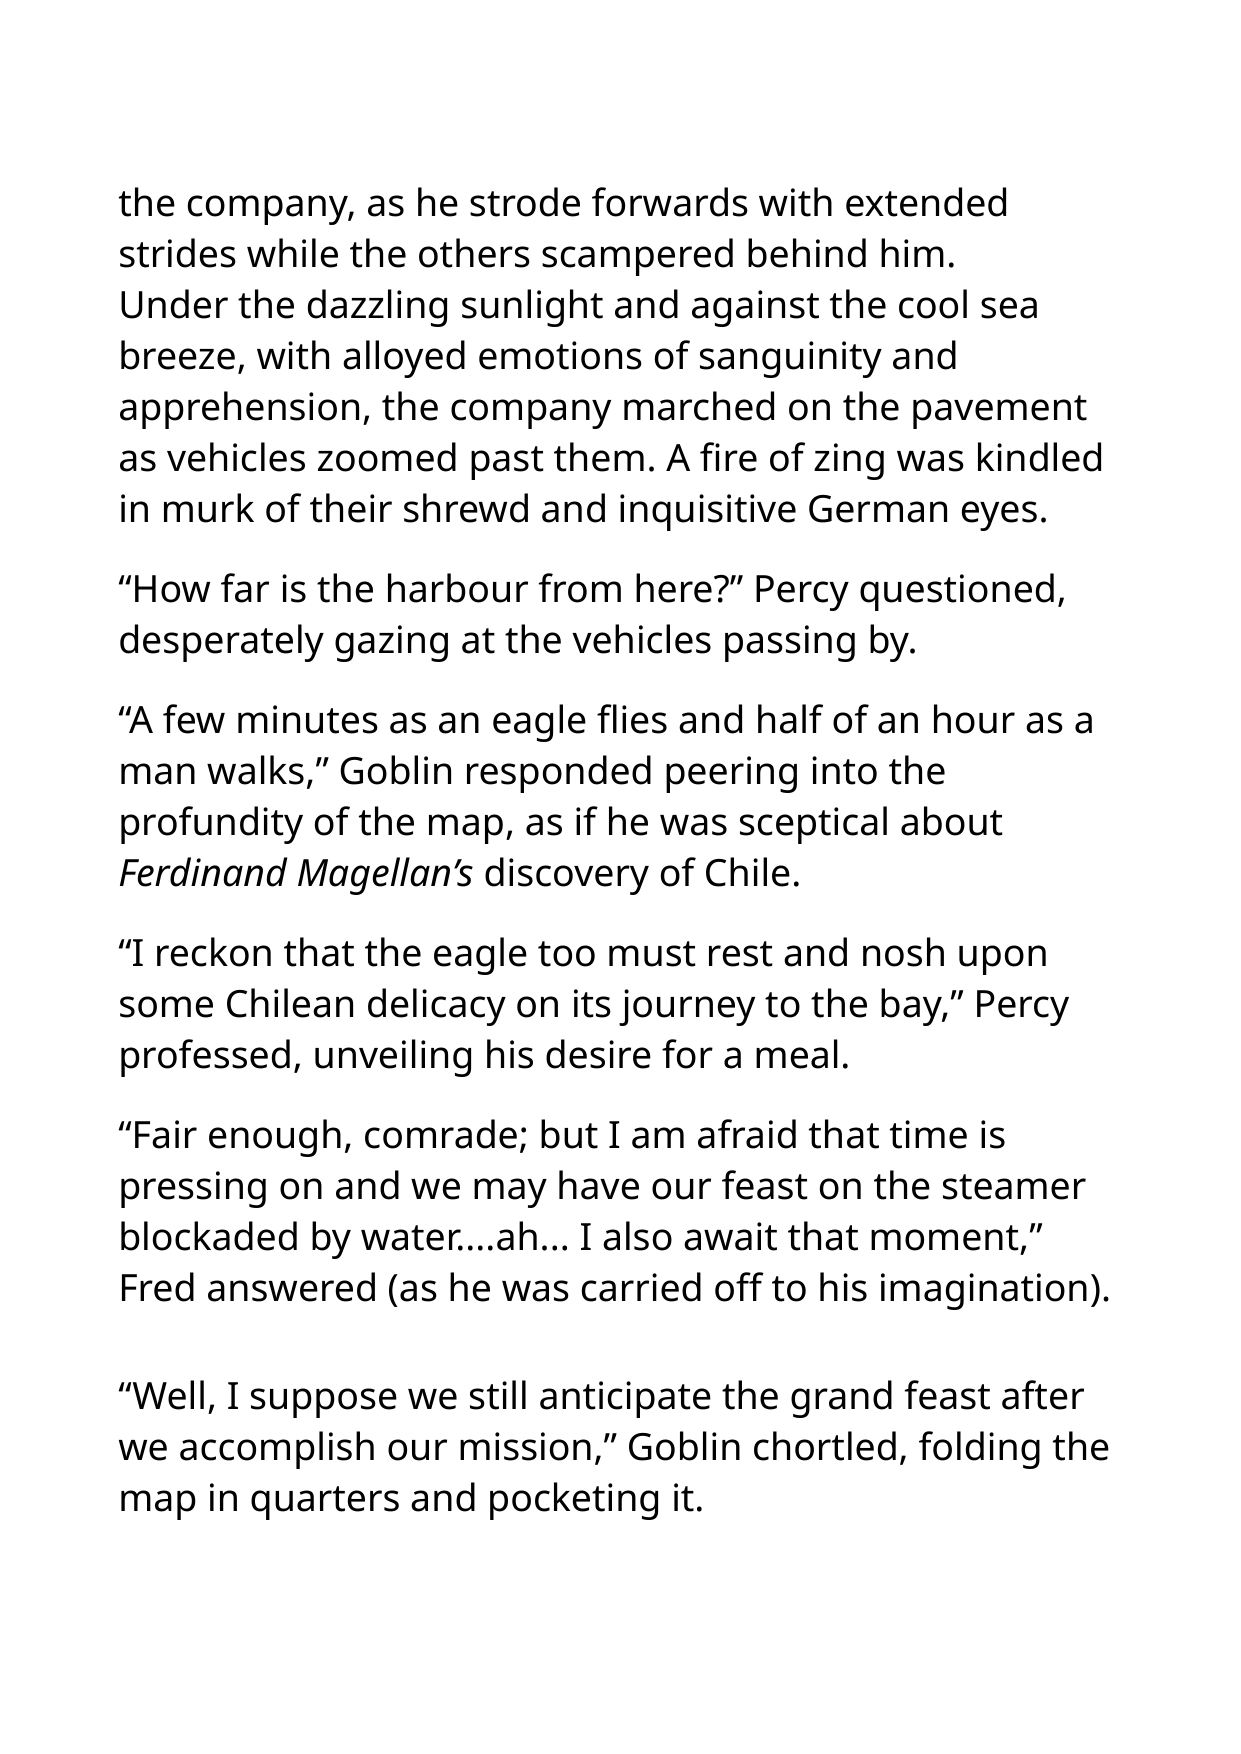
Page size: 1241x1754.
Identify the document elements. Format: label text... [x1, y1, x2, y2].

text “Well, I suppose we still anticipate the grand feast after we accomplish our mission,” Goblin chortled, folding the map in quarters and pocketing it. [118, 1370, 1122, 1523]
text “I reckon that the eagle too must rest and nosh upon some Chilean delicacy on its journey to the bay,” Percy professed, unveiling his desire for a meal. [118, 926, 1122, 1079]
text Under the dazzling sunlight and against the cool sea breeze, with alloyed emotions of sanguinity and apprehension, the company marched on the pavement as vehicles zoomed past them. A fire of zing was kindled in murk of their shrewd and inquisitive German eyes. [118, 278, 1122, 534]
text “A few minutes as an eagle flies and half of an hour as a man walks,” Goblin responded peering into the profundity of the map, as if he was sceptical about Ferdinand Magellan’s discovery of Chile. [118, 693, 1122, 897]
text the company, as he strode forwards with extended strides while the others scampered behind him. [118, 176, 1122, 278]
text “Fair enough, comrade; but I am afraid that time is pressing on and we may have our feast on the steamer blockaded by water....ah... I also await that moment,” Fred answered (as he was carried off to his imagination). [118, 1108, 1122, 1312]
text “How far is the harbour from here?” Percy questioned, desperately gazing at the vehicles passing by. [118, 562, 1122, 664]
